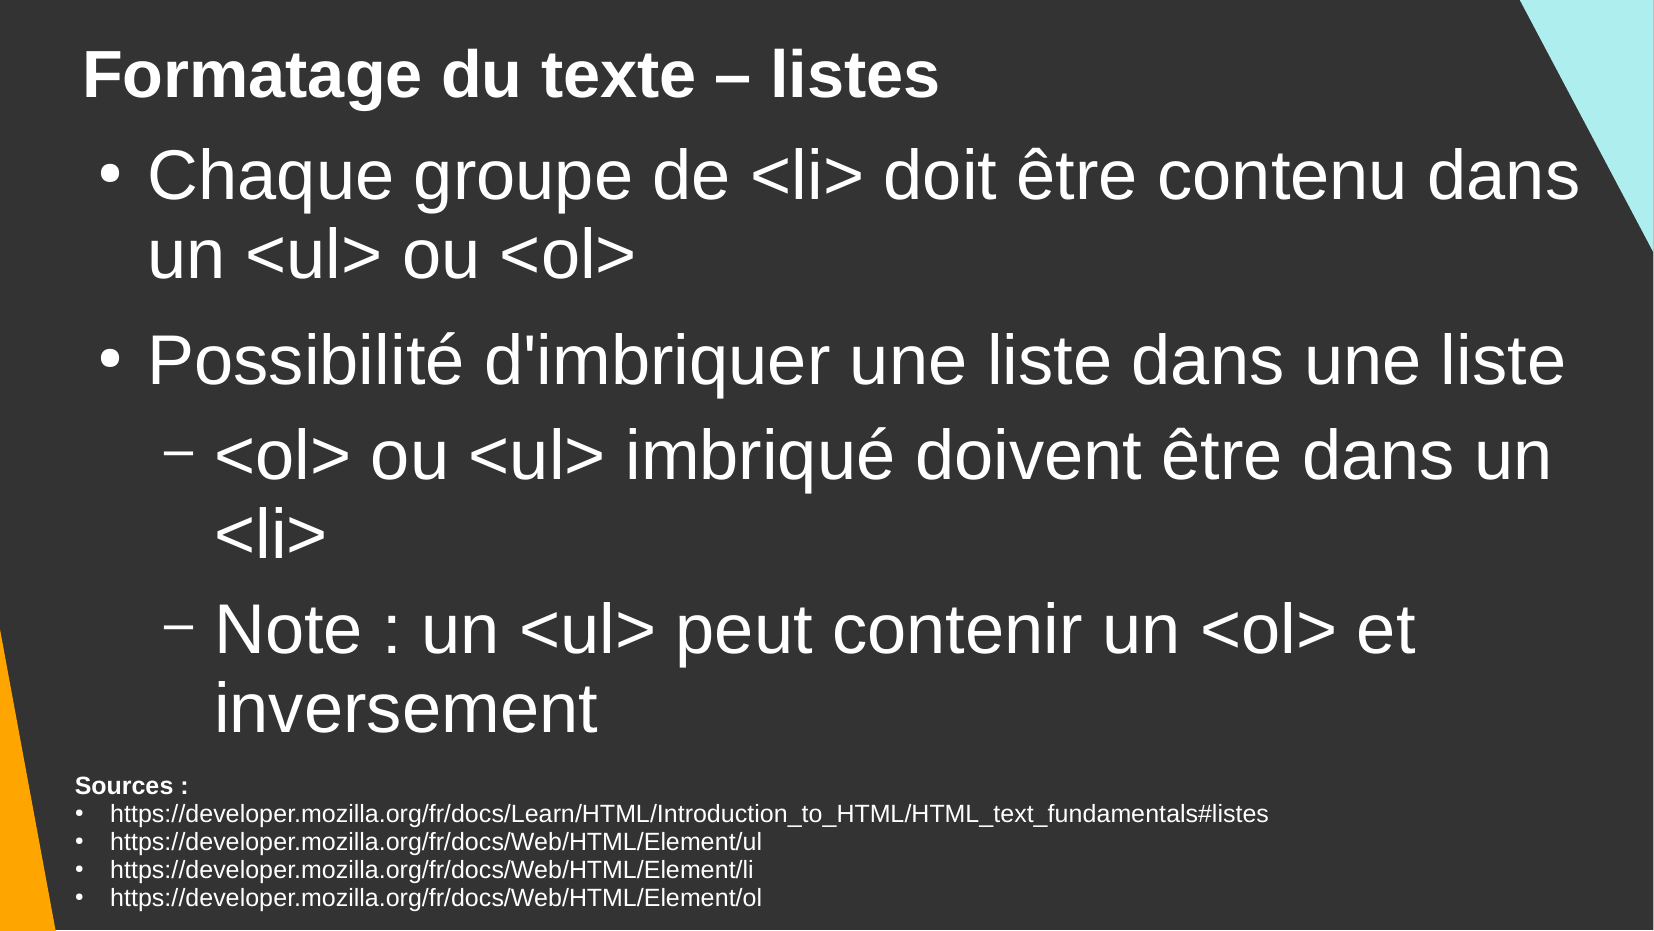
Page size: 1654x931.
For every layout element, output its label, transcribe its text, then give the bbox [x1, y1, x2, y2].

text_box Sources : https://developer.mozilla.org/fr/docs/Learn/HTML/Introduction_to_HTML/HTML_text_fundamentals#listes https://developer.mozilla.org/fr/docs/Web/HTML/Element/ul https://developer.mozilla.org/fr/docs/Web/HTML/Element/li https://developer.mozilla.org/fr/docs/Web/HTML/Element/ol [60, 764, 1546, 920]
text_box [1519, 0, 1654, 254]
list Chaque groupe de <li> doit être contenu dans un <ul> ou <ol> Possibilité d'imbriquer une liste dans une liste <ol> ou <ul> imbriqué doivent être dans un <li> Note : un <ul> peut contenir un <ol> et inversement [80, 135, 1605, 756]
text_box [0, 629, 56, 931]
title Formatage du texte – listes [82, 37, 1571, 114]
